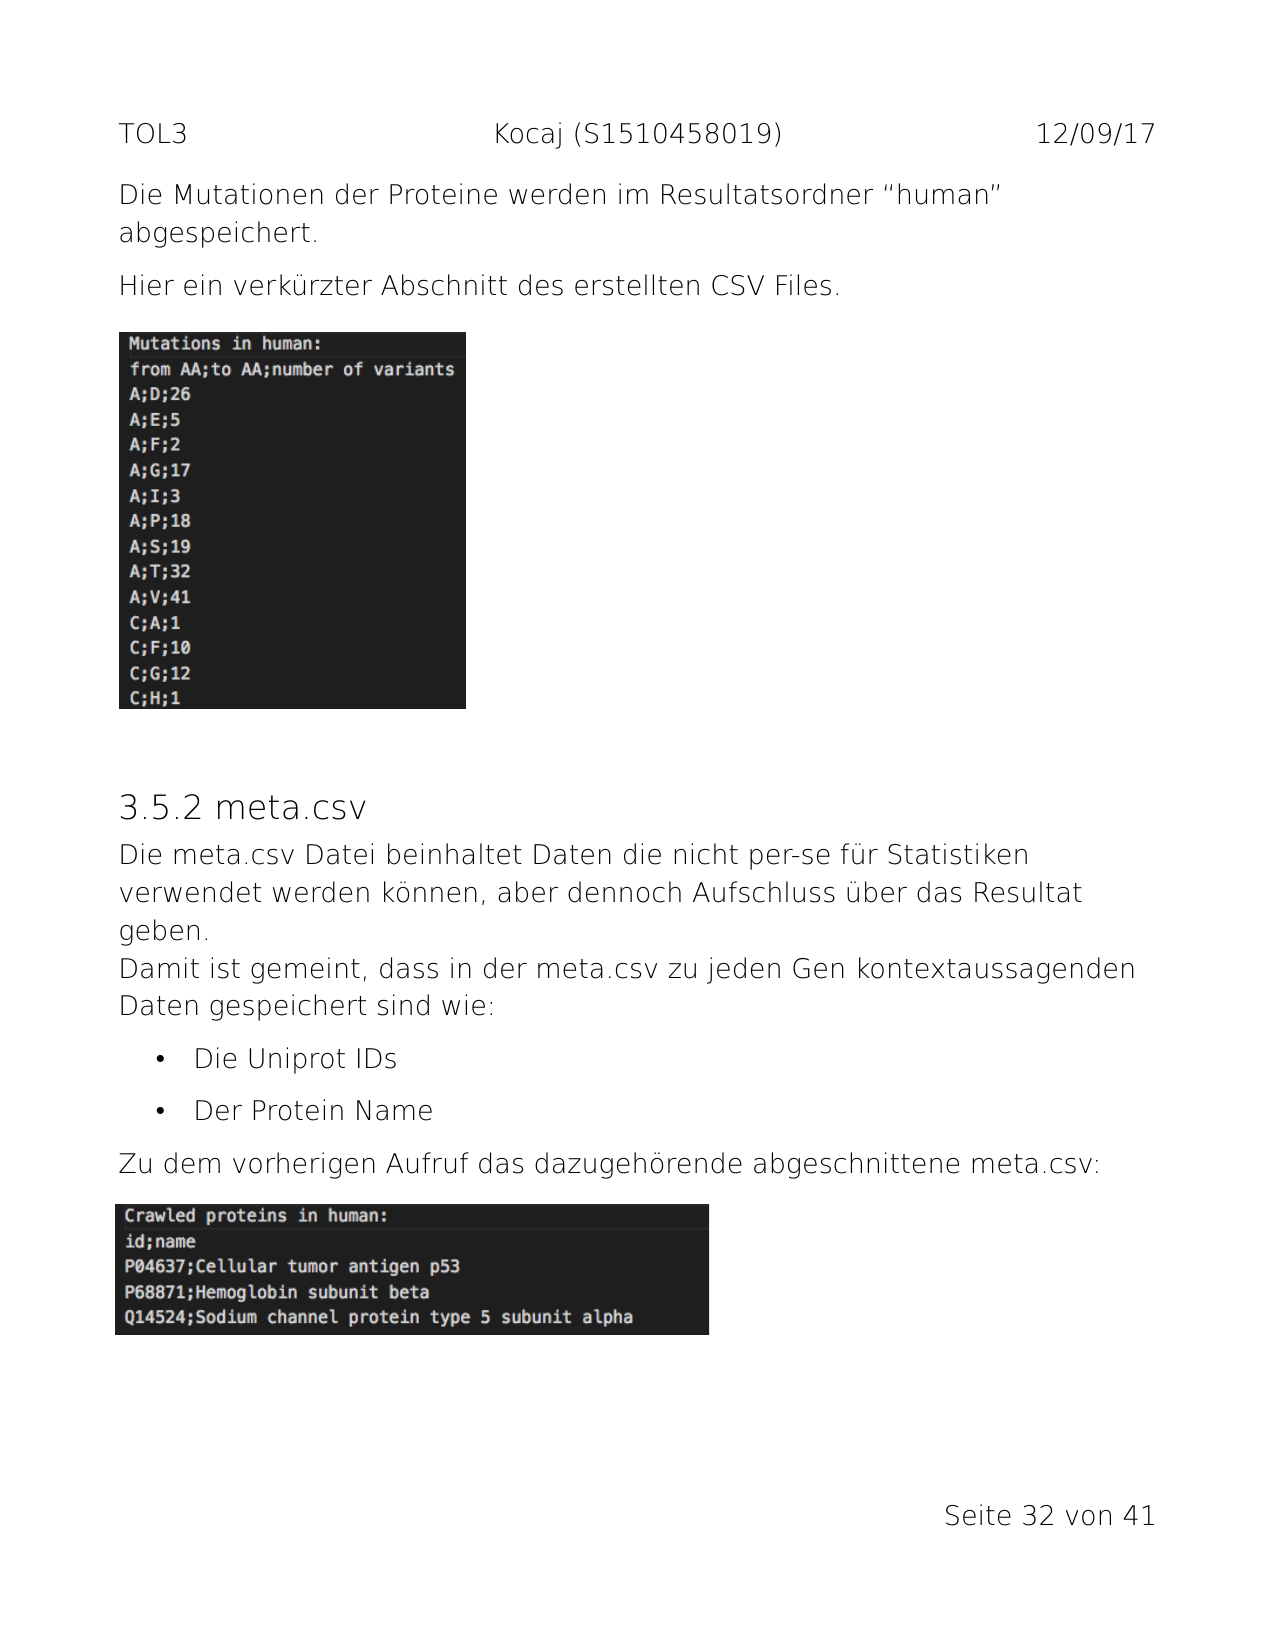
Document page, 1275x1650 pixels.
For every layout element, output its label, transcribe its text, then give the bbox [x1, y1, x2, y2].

text Die meta.csv Datei beinhaltet Daten die nicht per-se für Statistiken verwendet werden können, aber dennoch Aufschluss über das Resultat geben. Damit ist gemeint, dass in der meta.csv zu jeden Gen kontextaussagenden Daten gespeichert sind wie: [118, 839, 1157, 1022]
list Der Protein Name [156, 1096, 1157, 1127]
subtitle 3.5.2 meta.csv [118, 788, 1157, 827]
picture [115, 1204, 710, 1335]
list Die Uniprot IDs [156, 1043, 1157, 1075]
picture [119, 332, 466, 709]
text Hier ein verkürzter Abschnitt des erstellten CSV Files. [118, 270, 1157, 301]
text Die Mutationen der Proteine werden im Resultatsordner “human” abgespeichert. [118, 180, 1157, 249]
text Zu dem vorherigen Aufruf das dazugehörende abgeschnittene meta.csv: [118, 1148, 1157, 1179]
